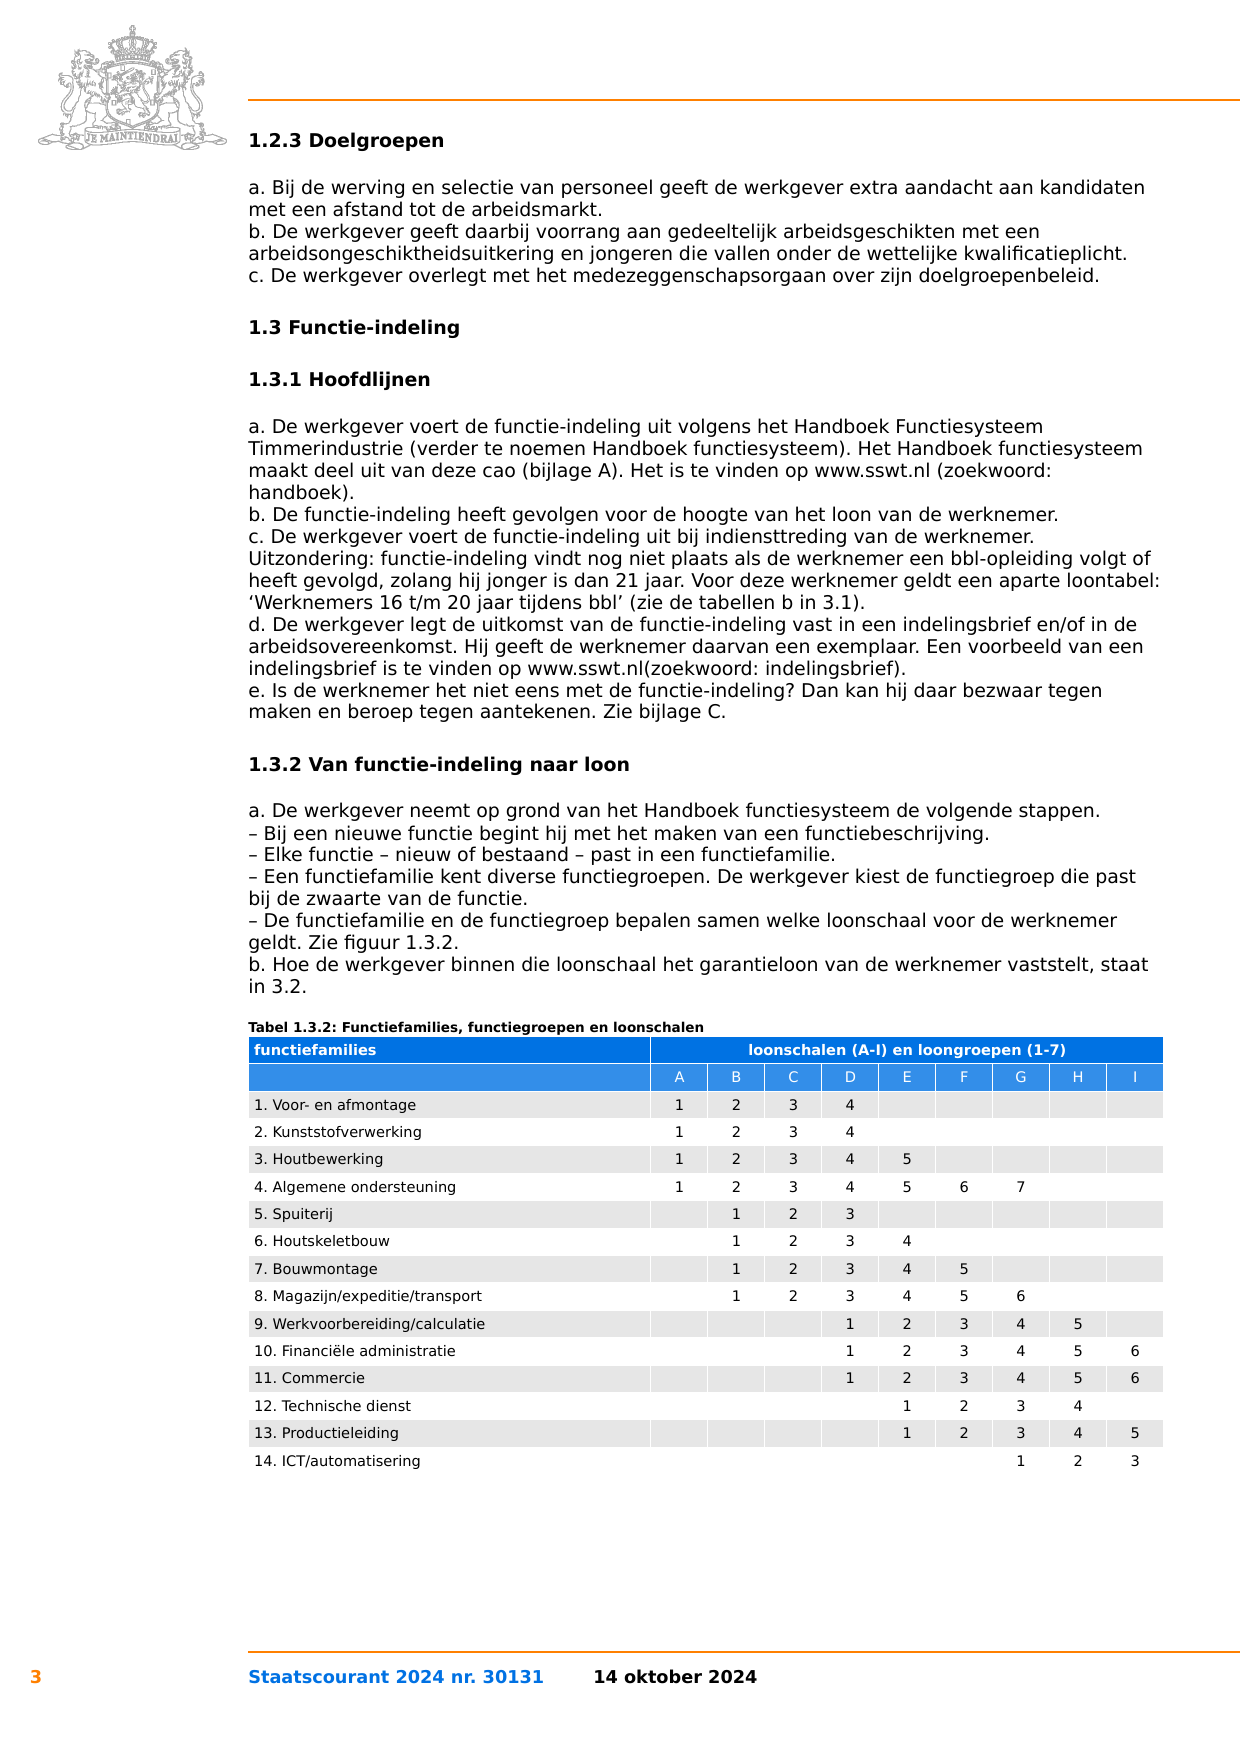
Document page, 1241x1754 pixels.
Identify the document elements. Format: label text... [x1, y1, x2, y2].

table_cell A [651, 1064, 707, 1091]
table_cell I [1107, 1064, 1163, 1091]
table_cell 3 [822, 1201, 878, 1228]
table_cell [708, 1393, 764, 1419]
table_cell 2 [879, 1338, 935, 1364]
table_cell [651, 1311, 707, 1337]
table_cell [1107, 1146, 1163, 1173]
text e. Is de werknemer het niet eens met de functie-indeling? Dan kan hij daar bezwaar tegen maken en beroep tegen aantekenen. Zie bijlage C. [248, 679, 1163, 723]
table_cell [993, 1201, 1049, 1228]
table_cell 13. Productieleiding [249, 1420, 650, 1447]
table_cell [936, 1201, 992, 1228]
table_cell 2 [936, 1420, 992, 1447]
table_cell [1050, 1092, 1106, 1118]
table_cell 1 [651, 1092, 707, 1118]
table_cell 1 [822, 1366, 878, 1392]
table_cell 5 [1107, 1420, 1163, 1447]
table_cell E [879, 1064, 935, 1091]
table_cell 4 [993, 1311, 1049, 1337]
table_cell [993, 1119, 1049, 1145]
table_cell 6 [1107, 1338, 1163, 1364]
table_cell 4 [879, 1284, 935, 1310]
table_header Tabel 1.3.2: Functiefamilies, functiegroepen en loonschalen [248, 1020, 1163, 1036]
table_cell [936, 1229, 992, 1255]
table_cell [1107, 1229, 1163, 1255]
table_cell 2 [708, 1092, 764, 1118]
table_cell 3 [1107, 1448, 1163, 1474]
table_cell 4 [822, 1146, 878, 1173]
table_cell 4 [822, 1174, 878, 1200]
table_cell 2 [708, 1119, 764, 1145]
table_cell 2 [765, 1201, 821, 1228]
table_cell [651, 1201, 707, 1228]
table_cell 3 [765, 1092, 821, 1118]
table_cell 3 [993, 1393, 1049, 1419]
table_cell 5 [936, 1256, 992, 1282]
table_cell 1 [651, 1174, 707, 1200]
table_cell 6 [936, 1174, 992, 1200]
table_cell 1 [822, 1338, 878, 1364]
table_cell C [765, 1064, 821, 1091]
table_cell [651, 1448, 707, 1474]
table_cell [1050, 1146, 1106, 1173]
table_cell [936, 1092, 992, 1118]
table_cell [1050, 1119, 1106, 1145]
table_cell B [708, 1064, 764, 1091]
table_cell 2 [936, 1393, 992, 1419]
table_cell 5 [936, 1284, 992, 1310]
table_cell 2 [708, 1146, 764, 1173]
table_cell [651, 1284, 707, 1310]
table_cell 4. Algemene ondersteuning [249, 1174, 650, 1200]
table_cell [651, 1366, 707, 1392]
table_cell 1 [651, 1119, 707, 1145]
table_cell [936, 1146, 992, 1173]
table_cell [765, 1311, 821, 1337]
table_cell [993, 1146, 1049, 1173]
table_cell 5 [879, 1146, 935, 1173]
subtitle 1.3.2 Van functie-indeling naar loon [248, 753, 1163, 775]
table_cell [651, 1393, 707, 1419]
table_cell [993, 1256, 1049, 1282]
table_cell 2 [1050, 1448, 1106, 1474]
table_cell [993, 1229, 1049, 1255]
table_cell [879, 1119, 935, 1145]
table_cell 4 [822, 1119, 878, 1145]
table_cell 4 [879, 1256, 935, 1282]
table_cell 3. Houtbewerking [249, 1146, 650, 1173]
table_cell 5 [1050, 1311, 1106, 1337]
table_cell 14. ICT/automatisering [249, 1448, 650, 1474]
table_cell [1050, 1229, 1106, 1255]
table_cell D [822, 1064, 878, 1091]
table_cell [822, 1393, 878, 1419]
table_cell [651, 1338, 707, 1364]
table_cell 1 [708, 1229, 764, 1255]
text Uitzondering: functie-indeling vindt nog niet plaats als de werknemer een bbl-opleiding volgt of heeft gevolgd, zolang hij jonger is dan 21 jaar. Voor deze werknemer geldt een aparte loontabel: ‘Werknemers 16 t/m 20 jaar tijdens bbl’ (zie de tabellen b in 3.1). [248, 548, 1163, 613]
text b. Hoe de werkgever binnen die loonschaal het garantieloon van de werknemer vaststelt, staat in 3.2. [248, 954, 1163, 998]
table_cell 1 [708, 1256, 764, 1282]
table_cell 7 [993, 1174, 1049, 1200]
table_cell loonschalen (A-I) en loongroepen (1-7) [651, 1037, 1163, 1063]
text – Bij een nieuwe functie begint hij met het maken van een functiebeschrijving. [248, 822, 1163, 844]
text c. De werkgever voert de functie-indeling uit bij indiensttreding van de werknemer. [248, 526, 1163, 548]
table_cell [765, 1393, 821, 1419]
subtitle 1.3 Functie-indeling [248, 317, 1163, 339]
table_cell 2 [765, 1229, 821, 1255]
text b. De functie-indeling heeft gevolgen voor de hoogte van het loon van de werknemer. [248, 504, 1163, 526]
table_cell 11. Commercie [249, 1366, 650, 1392]
table_cell 3 [822, 1284, 878, 1310]
table_cell 3 [993, 1420, 1049, 1447]
table_cell [249, 1064, 650, 1091]
subtitle 1.3.1 Hoofdlijnen [248, 369, 1163, 391]
table_cell 3 [822, 1229, 878, 1255]
text a. De werkgever voert de functie-indeling uit volgens het Handboek Functiesysteem Timmerindustrie (verder te noemen Handboek functiesysteem). Het Handboek functiesysteem maakt deel uit van deze cao (bijlage A). Het is te vinden op www.sswt.nl (zoekwoord: handboek). [248, 416, 1163, 504]
table_cell 1 [993, 1448, 1049, 1474]
table_cell [708, 1420, 764, 1447]
text d. De werkgever legt de uitkomst van de functie-indeling vast in een indelingsbrief en/of in de arbeidsovereenkomst. Hij geeft de werknemer daarvan een exemplaar. Een voorbeeld van een indelingsbrief is te vinden op www.sswt.nl(zoekwoord: indelingsbrief). [248, 613, 1163, 679]
table_cell 1 [822, 1311, 878, 1337]
table_cell [765, 1338, 821, 1364]
table_cell [651, 1420, 707, 1447]
table_cell 2 [708, 1174, 764, 1200]
table_cell 3 [765, 1146, 821, 1173]
text c. De werkgever overlegt met het medezeggenschapsorgaan over zijn doelgroepenbeleid. [248, 265, 1163, 287]
table_cell 6 [993, 1284, 1049, 1310]
table_cell 7. Bouwmontage [249, 1256, 650, 1282]
text – De functiefamilie en de functiegroep bepalen samen welke loonschaal voor de werknemer geldt. Zie figuur 1.3.2. [248, 910, 1163, 954]
table_cell functiefamilies [249, 1037, 650, 1063]
table_cell 3 [936, 1366, 992, 1392]
table_cell 1 [879, 1420, 935, 1447]
table_cell [651, 1229, 707, 1255]
table_cell [765, 1420, 821, 1447]
table_cell 3 [936, 1311, 992, 1337]
table_cell 3 [765, 1119, 821, 1145]
table_cell 2 [765, 1256, 821, 1282]
table_cell [708, 1366, 764, 1392]
table_cell [1050, 1201, 1106, 1228]
table_cell [765, 1366, 821, 1392]
table_cell [1107, 1284, 1163, 1310]
table_cell 6 [1107, 1366, 1163, 1392]
table_cell 3 [822, 1256, 878, 1282]
subtitle 1.2.3 Doelgroepen [248, 130, 1163, 152]
table_cell [1107, 1119, 1163, 1145]
table_cell [1107, 1092, 1163, 1118]
table_cell 2. Kunststofverwerking [249, 1119, 650, 1145]
table_cell 4 [993, 1366, 1049, 1392]
table_cell 4 [1050, 1420, 1106, 1447]
table_cell 2 [765, 1284, 821, 1310]
text b. De werkgever geeft daarbij voorrang aan gedeeltelijk arbeidsgeschikten met een arbeidsongeschiktheidsuitkering en jongeren die vallen onder de wettelijke kwalificatieplicht. [248, 221, 1163, 265]
table_cell [993, 1092, 1049, 1118]
table_cell 12. Technische dienst [249, 1393, 650, 1419]
table_cell [822, 1420, 878, 1447]
table_cell 1 [879, 1393, 935, 1419]
table_cell 4 [993, 1338, 1049, 1364]
table_cell 4 [822, 1092, 878, 1118]
table_cell 4 [879, 1229, 935, 1255]
table_cell [879, 1092, 935, 1118]
table_cell 10. Financiële administratie [249, 1338, 650, 1364]
table_cell 6. Houtskeletbouw [249, 1229, 650, 1255]
table_cell [1107, 1393, 1163, 1419]
table_cell [708, 1448, 764, 1474]
table_cell 8. Magazijn/expeditie/transport [249, 1284, 650, 1310]
table_cell 3 [936, 1338, 992, 1364]
table_cell 3 [765, 1174, 821, 1200]
table_cell G [993, 1064, 1049, 1091]
table_cell F [936, 1064, 992, 1091]
text – Een functiefamilie kent diverse functiegroepen. De werkgever kiest de functiegroep die past bij de zwaarte van de functie. [248, 866, 1163, 910]
table_cell [1107, 1256, 1163, 1282]
table_cell [936, 1448, 992, 1474]
table_cell [708, 1338, 764, 1364]
table_cell [651, 1256, 707, 1282]
table_cell 1 [708, 1284, 764, 1310]
table_cell [1107, 1201, 1163, 1228]
table_cell [1050, 1174, 1106, 1200]
table_cell [879, 1448, 935, 1474]
table_cell 1 [651, 1146, 707, 1173]
table_cell 5 [1050, 1338, 1106, 1364]
table_cell [822, 1448, 878, 1474]
table_cell [936, 1119, 992, 1145]
table_cell 4 [1050, 1393, 1106, 1419]
table_cell [1050, 1284, 1106, 1310]
table_cell [879, 1201, 935, 1228]
table_cell 5 [1050, 1366, 1106, 1392]
table_cell 1 [708, 1201, 764, 1228]
table_cell 5 [879, 1174, 935, 1200]
picture [38, 25, 227, 150]
table_cell [1050, 1256, 1106, 1282]
table_cell [765, 1448, 821, 1474]
table_cell H [1050, 1064, 1106, 1091]
text – Elke functie – nieuw of bestaand – past in een functiefamilie. [248, 844, 1163, 866]
table_cell [1107, 1311, 1163, 1337]
table_cell 9. Werkvoorbereiding/calculatie [249, 1311, 650, 1337]
text a. De werkgever neemt op grond van het Handboek functiesysteem de volgende stappen. [248, 800, 1163, 822]
table_cell 1. Voor- en afmontage [249, 1092, 650, 1118]
table_cell [1107, 1174, 1163, 1200]
text a. Bij de werving en selectie van personeel geeft de werkgever extra aandacht aan kandidaten met een afstand tot de arbeidsmarkt. [248, 177, 1163, 221]
table_cell 2 [879, 1366, 935, 1392]
table_cell [708, 1311, 764, 1337]
table_cell 5. Spuiterij [249, 1201, 650, 1228]
table_cell 2 [879, 1311, 935, 1337]
